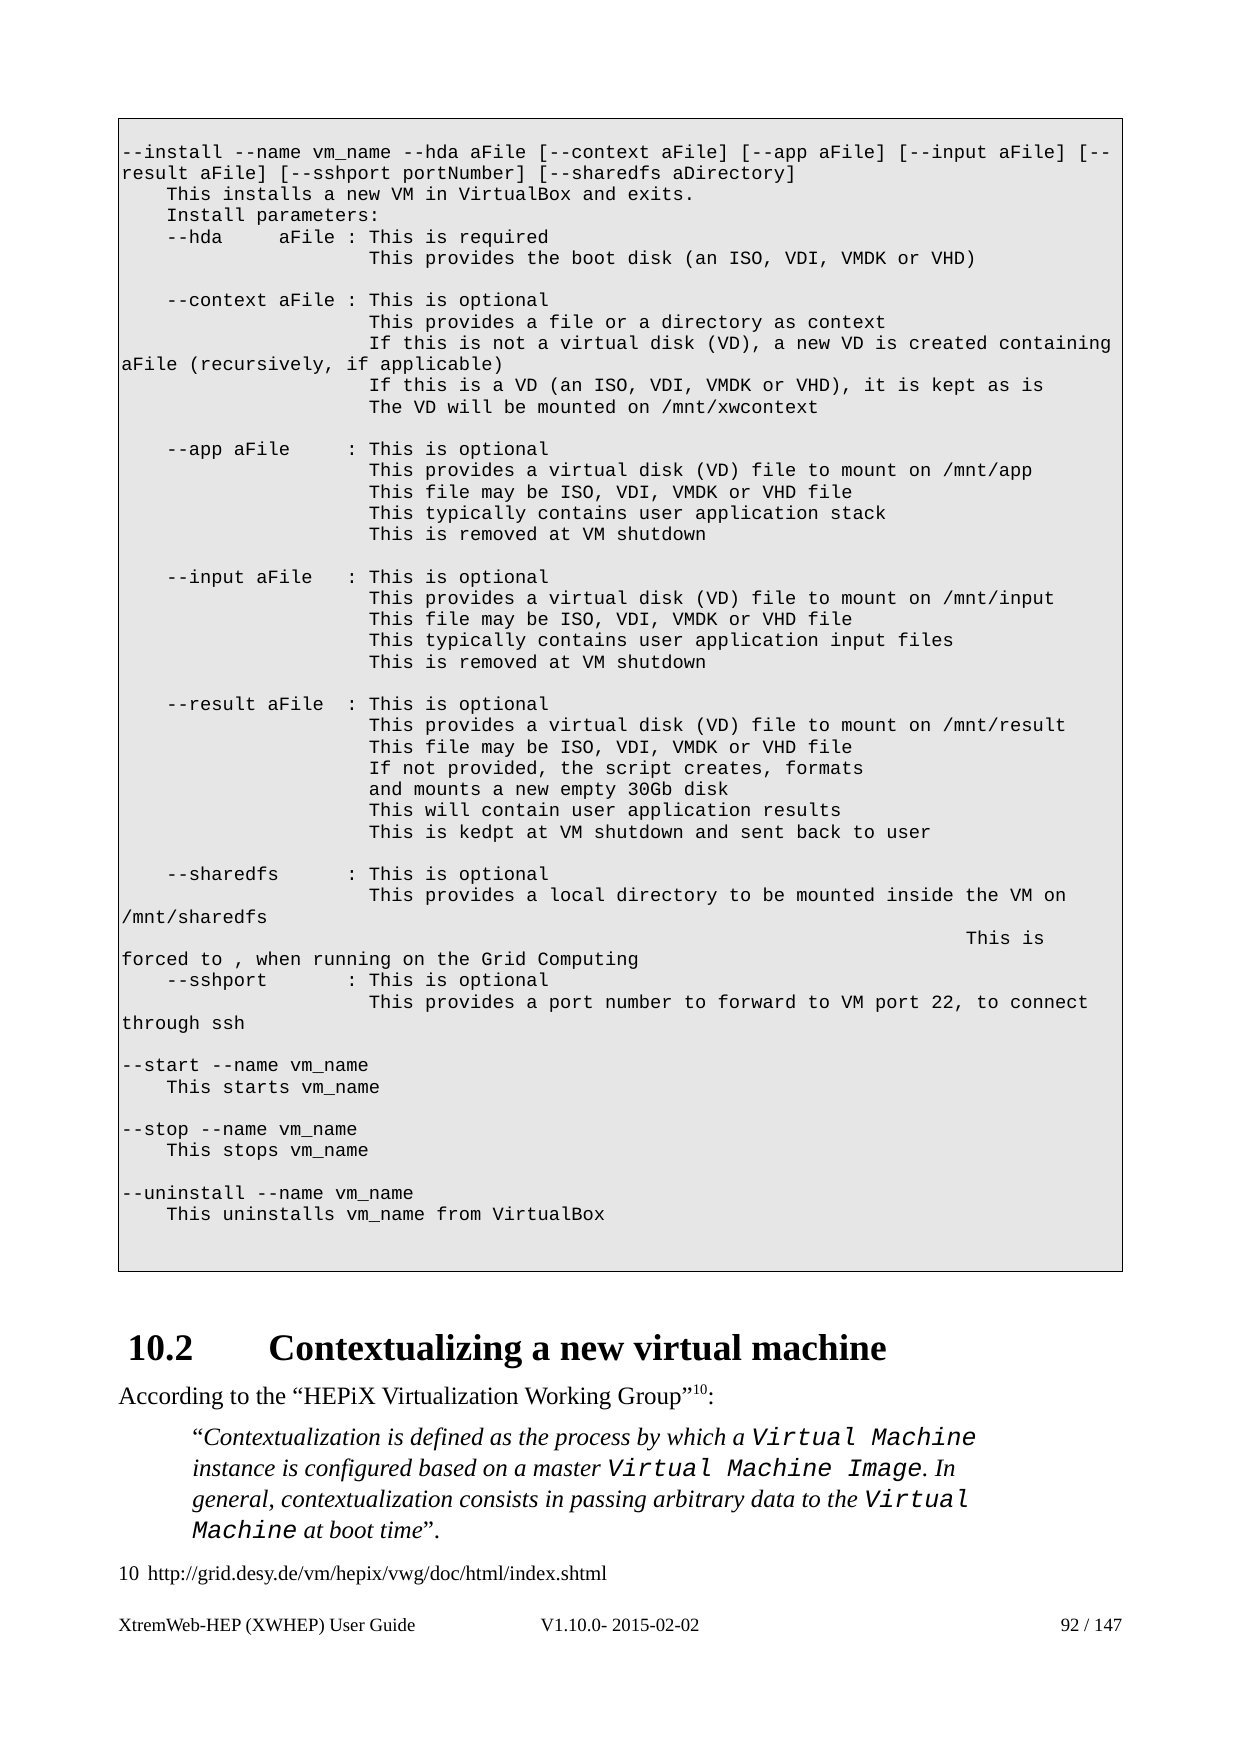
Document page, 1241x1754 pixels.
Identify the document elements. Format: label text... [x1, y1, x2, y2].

text --input aFile : This is optional [119, 564, 1122, 586]
text This file may be ISO, VDI, VMDK or VHD file [119, 734, 1122, 756]
text --uninstall --name vm_name [119, 1181, 1122, 1202]
text This is removed at VM shutdown [119, 649, 1122, 671]
text --hda aFile : This is required [119, 224, 1122, 246]
text This is kedpt at VM shutdown and sent back to user [119, 819, 1122, 841]
text This provides a port number to forward to VM port 22, to connect through ssh [119, 989, 1122, 1032]
text If this is a VD (an ISO, VDI, VMDK or VHD), it is kept as is [119, 373, 1122, 394]
text This typically contains user application input files [119, 628, 1122, 649]
text This is forced to , when running on the Grid Computing [119, 926, 1122, 968]
text and mounts a new empty 30Gb disk [119, 777, 1122, 798]
text --stop --name vm_name [119, 1117, 1122, 1138]
text This will contain user application results [119, 798, 1122, 819]
text --sharedfs : This is optional [119, 862, 1122, 883]
text --result aFile : This is optional [119, 692, 1122, 713]
text http://grid.desy.de/vm/hepix/vwg/doc/html/index.shtml [118, 1561, 1122, 1585]
text --context aFile : This is optional [119, 288, 1122, 309]
text This stops vm_name [119, 1138, 1122, 1159]
text According to the “HEPiX Virtualization Working Group”: [118, 1381, 1122, 1410]
text This provides the boot disk (an ISO, VDI, VMDK or VHD) [119, 246, 1122, 267]
text --start --name vm_name [119, 1053, 1122, 1074]
text If not provided, the script creates, formats [119, 756, 1122, 777]
text This starts vm_name [119, 1074, 1122, 1096]
text --app aFile : This is optional [119, 437, 1122, 458]
text --install --name vm_name --hda aFile [--context aFile] [--app aFile] [--input aFile] [--result aFile] [--sshport portNumber] [--sharedfs aDirectory] [119, 139, 1122, 182]
text This provides a file or a directory as context [119, 309, 1122, 331]
text If this is not a virtual disk (VD), a new VD is created containing aFile (recursively, if applicable) [119, 331, 1122, 373]
text The VD will be mounted on /mnt/xwcontext [119, 394, 1122, 416]
text Install parameters: [119, 203, 1122, 224]
text This provides a virtual disk (VD) file to mount on /mnt/app [119, 458, 1122, 479]
text “Contextualization is defined as the process by which a Virtual Machine instance is configured based on a master Virtual Machine Image. In general, contextualization consists in passing arbitrary data to the Virtual Machine at boot time”. [192, 1422, 1034, 1546]
text This provides a local directory to be mounted inside the VM on /mnt/sharedfs [119, 883, 1122, 926]
text This provides a virtual disk (VD) file to mount on /mnt/result [119, 713, 1122, 734]
text This file may be ISO, VDI, VMDK or VHD file [119, 479, 1122, 501]
subtitle Contextualizing a new virtual machine [118, 1325, 1122, 1368]
text This uninstalls vm_name from VirtualBox [119, 1202, 1122, 1223]
text This is removed at VM shutdown [119, 522, 1122, 543]
text --sshport : This is optional [119, 968, 1122, 989]
text This installs a new VM in VirtualBox and exits. [119, 182, 1122, 203]
text This file may be ISO, VDI, VMDK or VHD file [119, 607, 1122, 628]
text This provides a virtual disk (VD) file to mount on /mnt/input [119, 586, 1122, 607]
text This typically contains user application stack [119, 501, 1122, 522]
